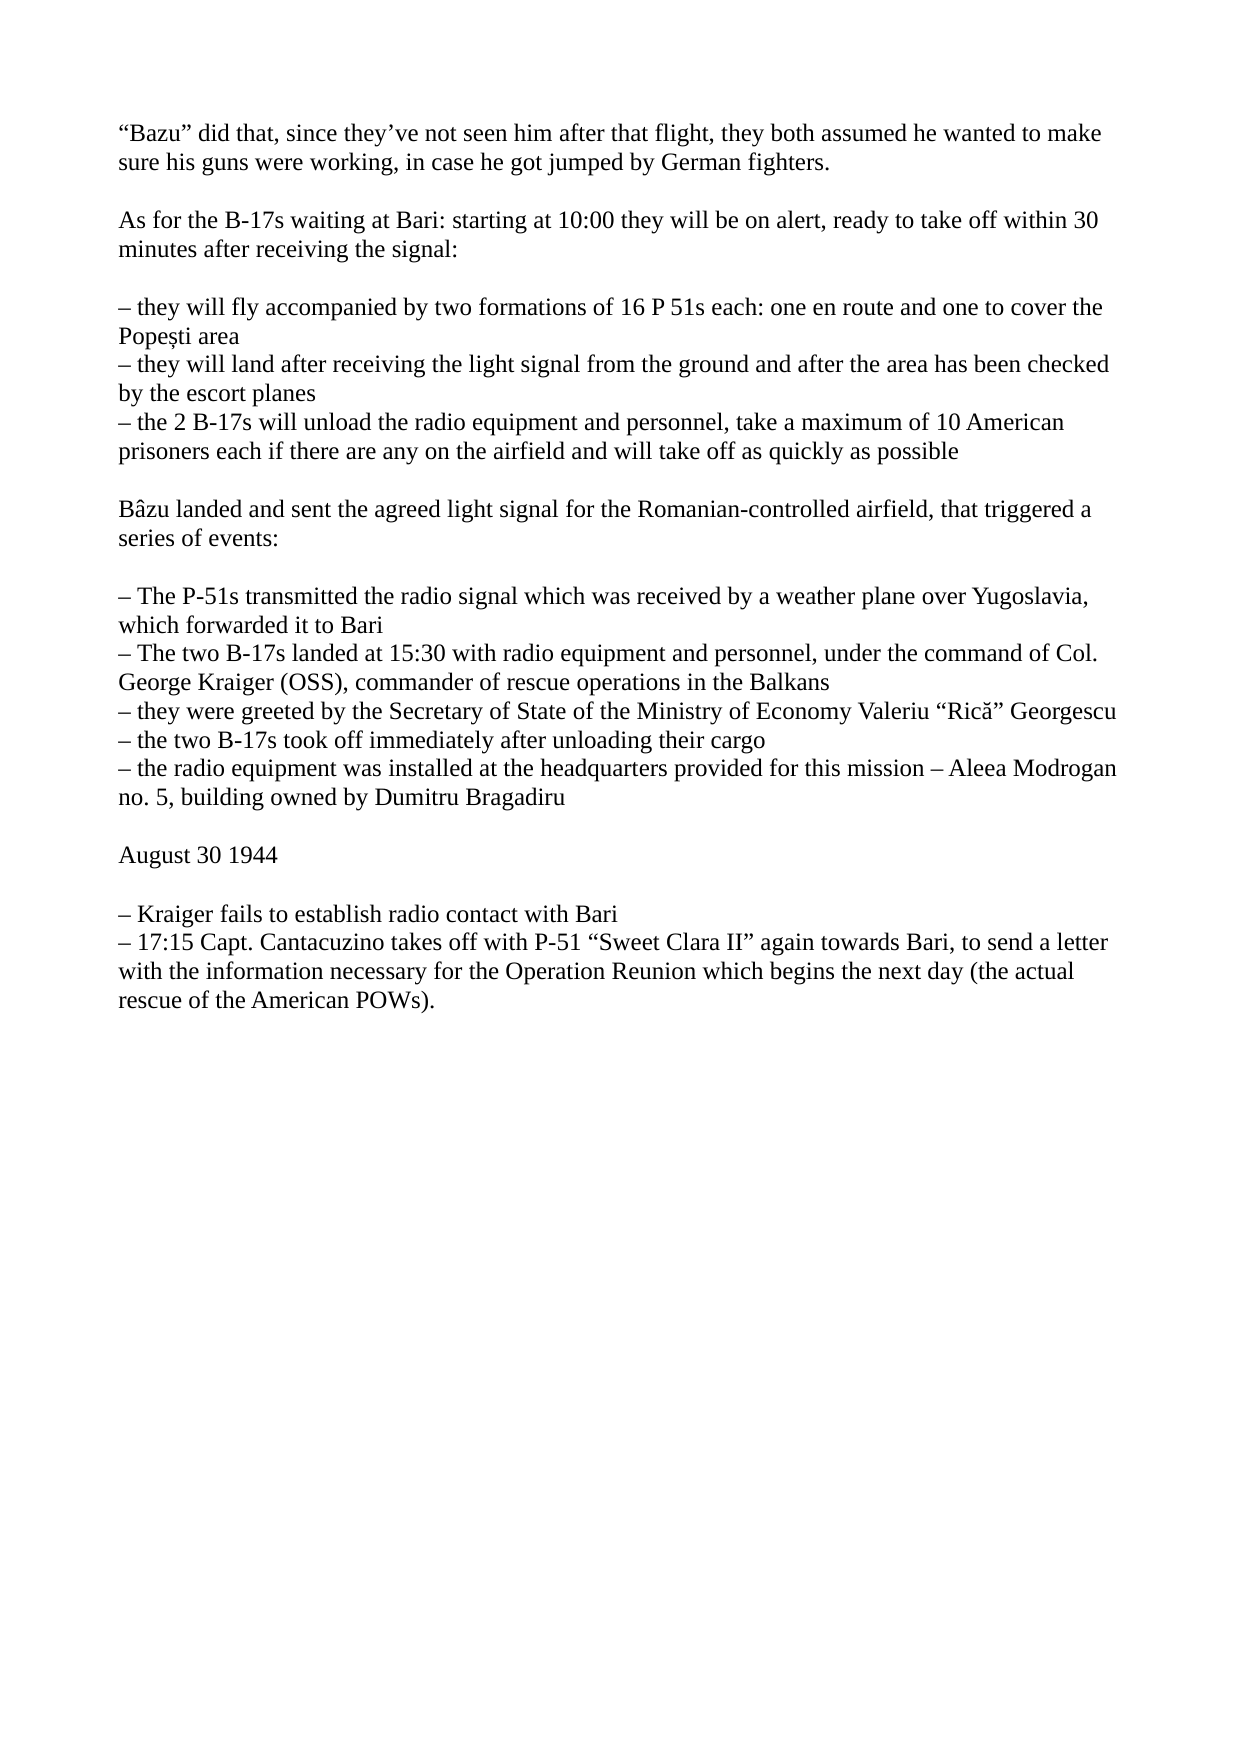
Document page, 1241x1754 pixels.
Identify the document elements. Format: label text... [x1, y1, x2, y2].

text As for the B-17s waiting at Bari: starting at 10:00 they will be on alert, ready to take off within 30 minutes after receiving the signal: [118, 205, 1122, 263]
text – they were greeted by the Secretary of State of the Ministry of Economy Valeriu “Rică” Georgescu [118, 696, 1122, 725]
text – The P-51s transmitted the radio signal which was received by a weather plane over Yugoslavia, which forwarded it to Bari [118, 581, 1122, 638]
text – the 2 B-17s will unload the radio equipment and personnel, take a maximum of 10 American prisoners each if there are any on the airfield and will take off as quickly as possible [118, 407, 1122, 464]
text – they will land after receiving the light signal from the ground and after the area has been checked by the escort planes [118, 349, 1122, 407]
text – the radio equipment was installed at the headquarters provided for this mission – Aleea Modrogan no. 5, building owned by Dumitru Bragadiru [118, 753, 1122, 811]
text August 30 1944 [118, 841, 1122, 869]
text – the two B-17s took off immediately after unloading their cargo [118, 725, 1122, 753]
text – The two B-17s landed at 15:30 with radio equipment and personnel, under the command of Col. George Kraiger (OSS), commander of rescue operations in the Balkans [118, 638, 1122, 696]
text – they will fly accompanied by two formations of 16 P 51s each: one en route and one to cover the Popești area [118, 292, 1122, 349]
text “Bazu” did that, since they’ve not seen him after that flight, they both assumed he wanted to make sure his guns were working, in case he got jumped by German fighters. [118, 118, 1122, 176]
text – Kraiger fails to establish radio contact with Bari [118, 899, 1122, 927]
text – 17:15 Capt. Cantacuzino takes off with P-51 “Sweet Clara II” again towards Bari, to send a letter with the information necessary for the Operation Reunion which begins the next day (the actual rescue of the American POWs). [118, 927, 1122, 1014]
text Bâzu landed and sent the agreed light signal for the Romanian-controlled airfield, that triggered a series of events: [118, 494, 1122, 552]
